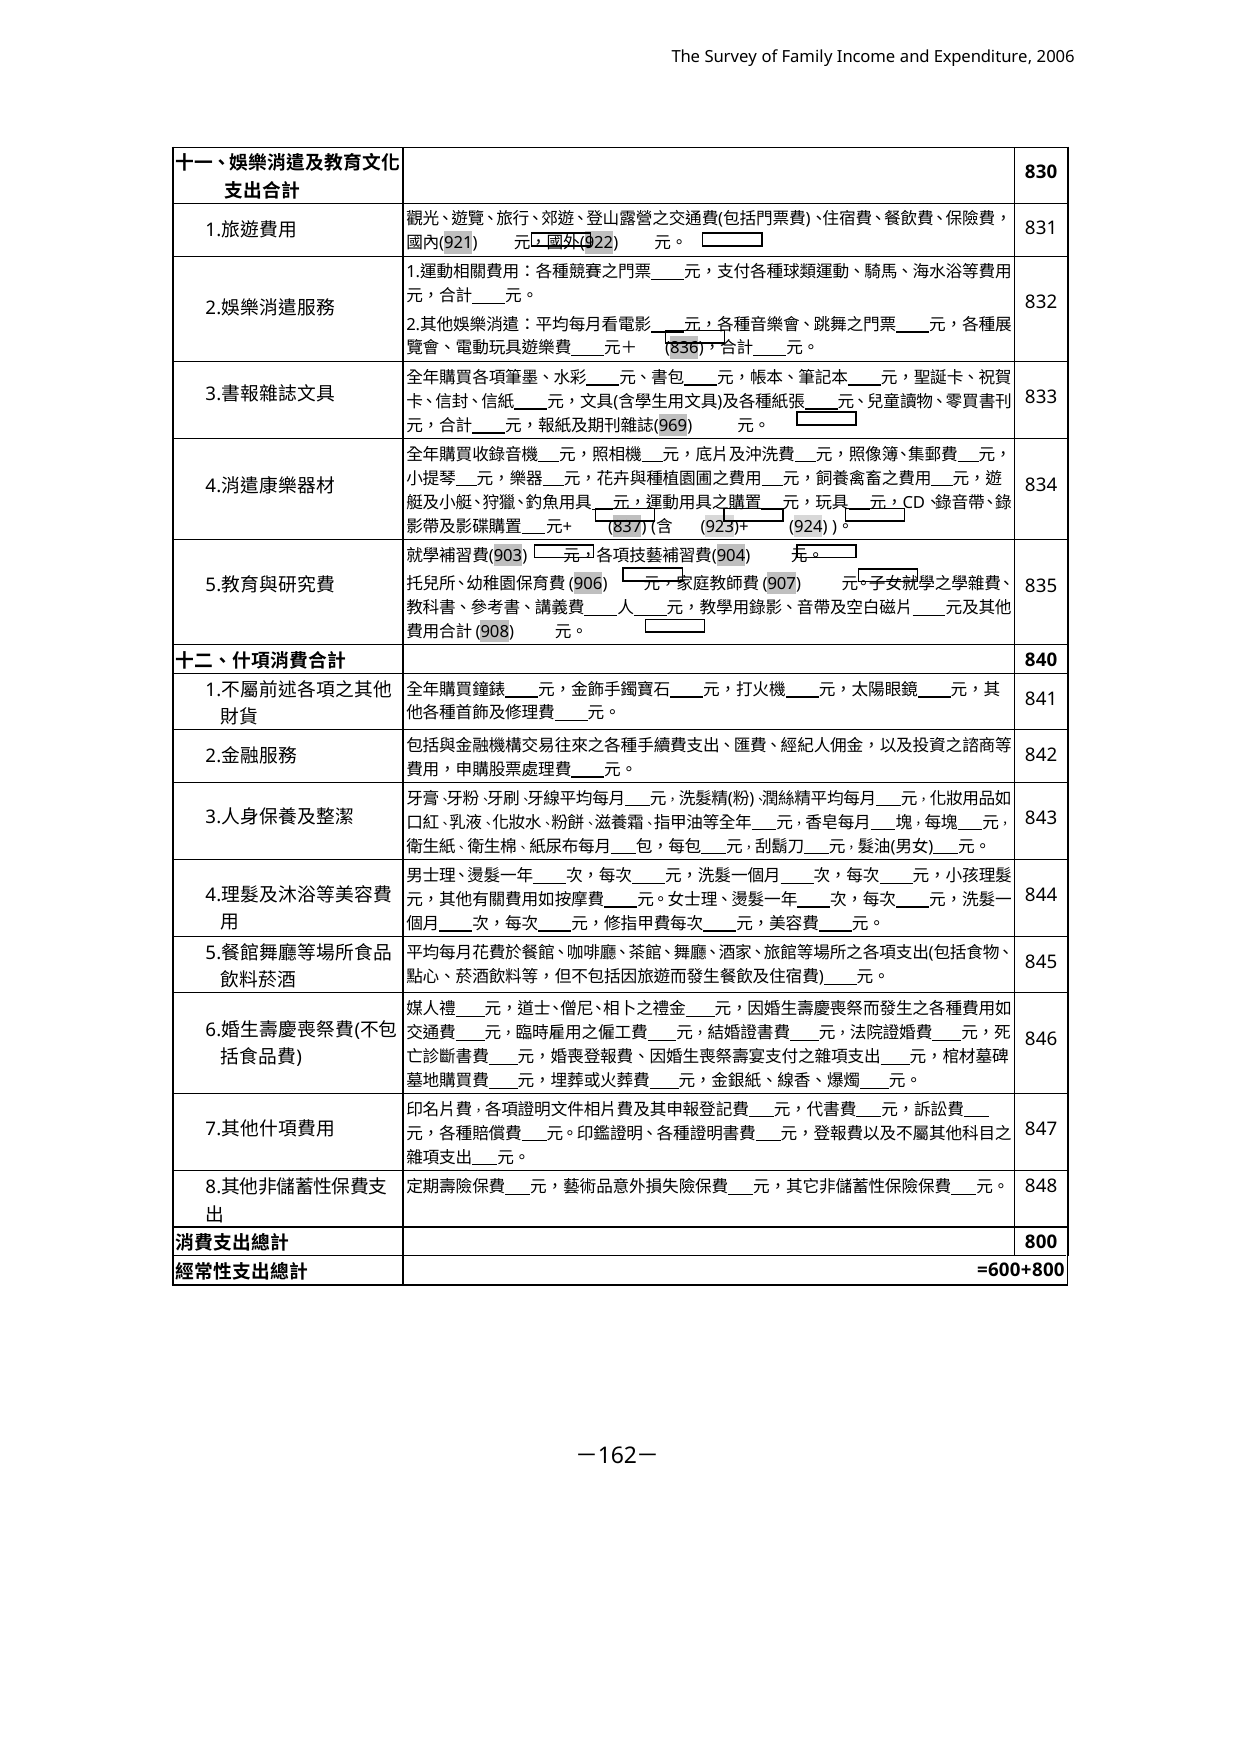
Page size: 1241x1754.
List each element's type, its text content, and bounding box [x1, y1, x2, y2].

table_cell 800 [1015, 1228, 1067, 1255]
table_cell 834 [1015, 439, 1067, 539]
table_cell 1.不屬前述各項之其他財貨 [174, 674, 402, 729]
table_cell 男士理、燙髮一年 次，每次 元，洗髮一個月 次，每次 元，小孩理髮 元，其他有關費用如按摩費 元。女士理、燙髮一年 次，每次 元，洗髮一個月 次，每次 元，修指甲費每次 元，美容費 元。 [404, 860, 1014, 936]
table_header 830 [1015, 148, 1067, 203]
table_cell 消費支出總計 [174, 1228, 402, 1255]
table_cell 2.娛樂消遣服務 [174, 257, 402, 361]
table_cell 4.理髮及沐浴等美容費用 [174, 860, 402, 936]
table_cell 1.旅遊費用 [174, 204, 402, 256]
table_cell 平均每月花費於餐館、咖啡廳、茶館、舞廳、酒家、旅館等場所之各項支出(包括食物、點心、菸酒飲料等，但不包括因旅遊而發生餐飲及住宿費) 元。 [404, 937, 1014, 992]
table_cell [404, 645, 1014, 673]
table_cell 3.人身保養及整潔 [174, 783, 402, 859]
table_cell 8.其他非儲蓄性保費支出 [174, 1171, 402, 1226]
table_cell 845 [1015, 937, 1067, 992]
table_cell 835 [1015, 540, 1067, 644]
table_cell 841 [1015, 674, 1067, 729]
table_cell 十二、什項消費合計 [174, 645, 402, 673]
table_cell 包括與金融機構交易往來之各種手續費支出、匯費、經紀人佣金，以及投資之諮商等費用，申購股票處理費 元。 [404, 730, 1014, 782]
table_cell 印名片費，各項證明文件相片費及其申報登記費 元，代書費 元，訴訟費 元，各種賠償費 元。印鑑證明、各種證明書費 元，登報費以及不屬其他科目之雜項支出 元。 [404, 1094, 1014, 1170]
table_cell 4.消遣康樂器材 [174, 439, 402, 539]
table_cell 全年購買各項筆墨、水彩 元、書包 元，帳本、筆記本 元，聖誕卡、祝賀卡、信封、信紙 元，文具(含學生用文具)及各種紙張 元、兒童讀物、零買書刊 元，合計 元，報紙及期刊雜誌(969) 元。 [404, 362, 1014, 438]
table_cell 846 [1015, 993, 1067, 1093]
table_cell 觀光、遊覽、旅行、郊遊、登山露營之交通費(包括門票費)、住宿費、餐飲費、保險費，國內(921) 元，國外(922) 元。 [404, 204, 1014, 256]
table_cell 842 [1015, 730, 1067, 782]
table_cell 就學補習費(903) 元，各項技藝補習費(904) 元。 托兒所、幼稚園保育費 (906) 元，家庭教師費 (907) 元。子女就學之學雜費、教科書、參考書、講義費 人 元，教學用錄影、音帶及空白磁片 元及其他費用合計 (908) 元。 [404, 540, 1014, 644]
table_cell 3.書報雜誌文具 [174, 362, 402, 438]
table_cell 經常性支出總計 [174, 1256, 402, 1284]
table_cell 832 [1015, 257, 1067, 361]
table_cell 5.餐館舞廳等場所食品飲料菸酒 [174, 937, 402, 992]
table_cell 牙膏、牙粉、牙刷、牙線平均每月 元，洗髮精(粉)、潤絲精平均每月 元，化妝用品如口紅、乳液、化妝水、粉餅、滋養霜、指甲油等全年 元，香皂每月 塊，每塊 元，衛生紙、衛生棉、紙尿布每月 包，每包 元，刮鬍刀 元，髮油(男女) 元。 [404, 783, 1014, 859]
table_cell [404, 1228, 1014, 1255]
table_cell 840 [1015, 645, 1067, 673]
table_cell 833 [1015, 362, 1067, 438]
table_cell 全年購買收錄音機 元，照相機 元，底片及沖洗費 元，照像簿、集郵費 元，小提琴 元，樂器 元，花卉與種植園圃之費用 元，飼養禽畜之費用 元，遊艇及小艇、狩獵、釣魚用具 元，運動用具之購置 元，玩具 元，CD、錄音帶、錄影帶及影碟購置 元+ (837) (含 (923)+ (924) )。 [404, 439, 1014, 539]
table_cell 847 [1015, 1094, 1067, 1170]
table_header [404, 148, 1014, 203]
table_cell 全年購買鐘錶 元，金飾手鐲寶石 元，打火機 元，太陽眼鏡 元，其他各種首飾及修理費 元。 [404, 674, 1014, 729]
table_cell 定期壽險保費 元，藝術品意外損失險保費 元，其它非儲蓄性保險保費 元。 [404, 1171, 1014, 1226]
table_cell 7.其他什項費用 [174, 1094, 402, 1170]
table_cell 媒人禮 元，道士、僧尼、相卜之禮金 元，因婚生壽慶喪祭而發生之各種費用如交通費 元，臨時雇用之僱工費 元，結婚證書費 元，法院證婚費 元，死亡診斷書費 元，婚喪登報費、因婚生喪祭壽宴支付之雜項支出 元，棺材墓碑墓地購買費 元，埋葬或火葬費 元，金銀紙、線香、爆燭 元。 [404, 993, 1014, 1093]
table_cell 6.婚生壽慶喪祭費(不包括食品費) [174, 993, 402, 1093]
table_cell 2.金融服務 [174, 730, 402, 782]
table_cell 1.運動相關費用：各種競賽之門票 元，支付各種球類運動、騎馬、海水浴等費用 元，合計 元。 2.其他娛樂消遣：平均每月看電影 元，各種音樂會、跳舞之門票 元，各種展覽會、電動玩具遊樂費 元＋ (836)，合計 元。 [404, 257, 1014, 361]
table_cell 844 [1015, 860, 1067, 936]
table_cell =600+800 [404, 1255, 1067, 1284]
table_header 十一、娛樂消遣及教育文化支出合計 [174, 148, 402, 203]
table_cell 5.教育與研究費 [174, 540, 402, 644]
table_cell 848 [1015, 1171, 1067, 1226]
table_cell 831 [1015, 204, 1067, 256]
table_cell 843 [1015, 783, 1067, 859]
